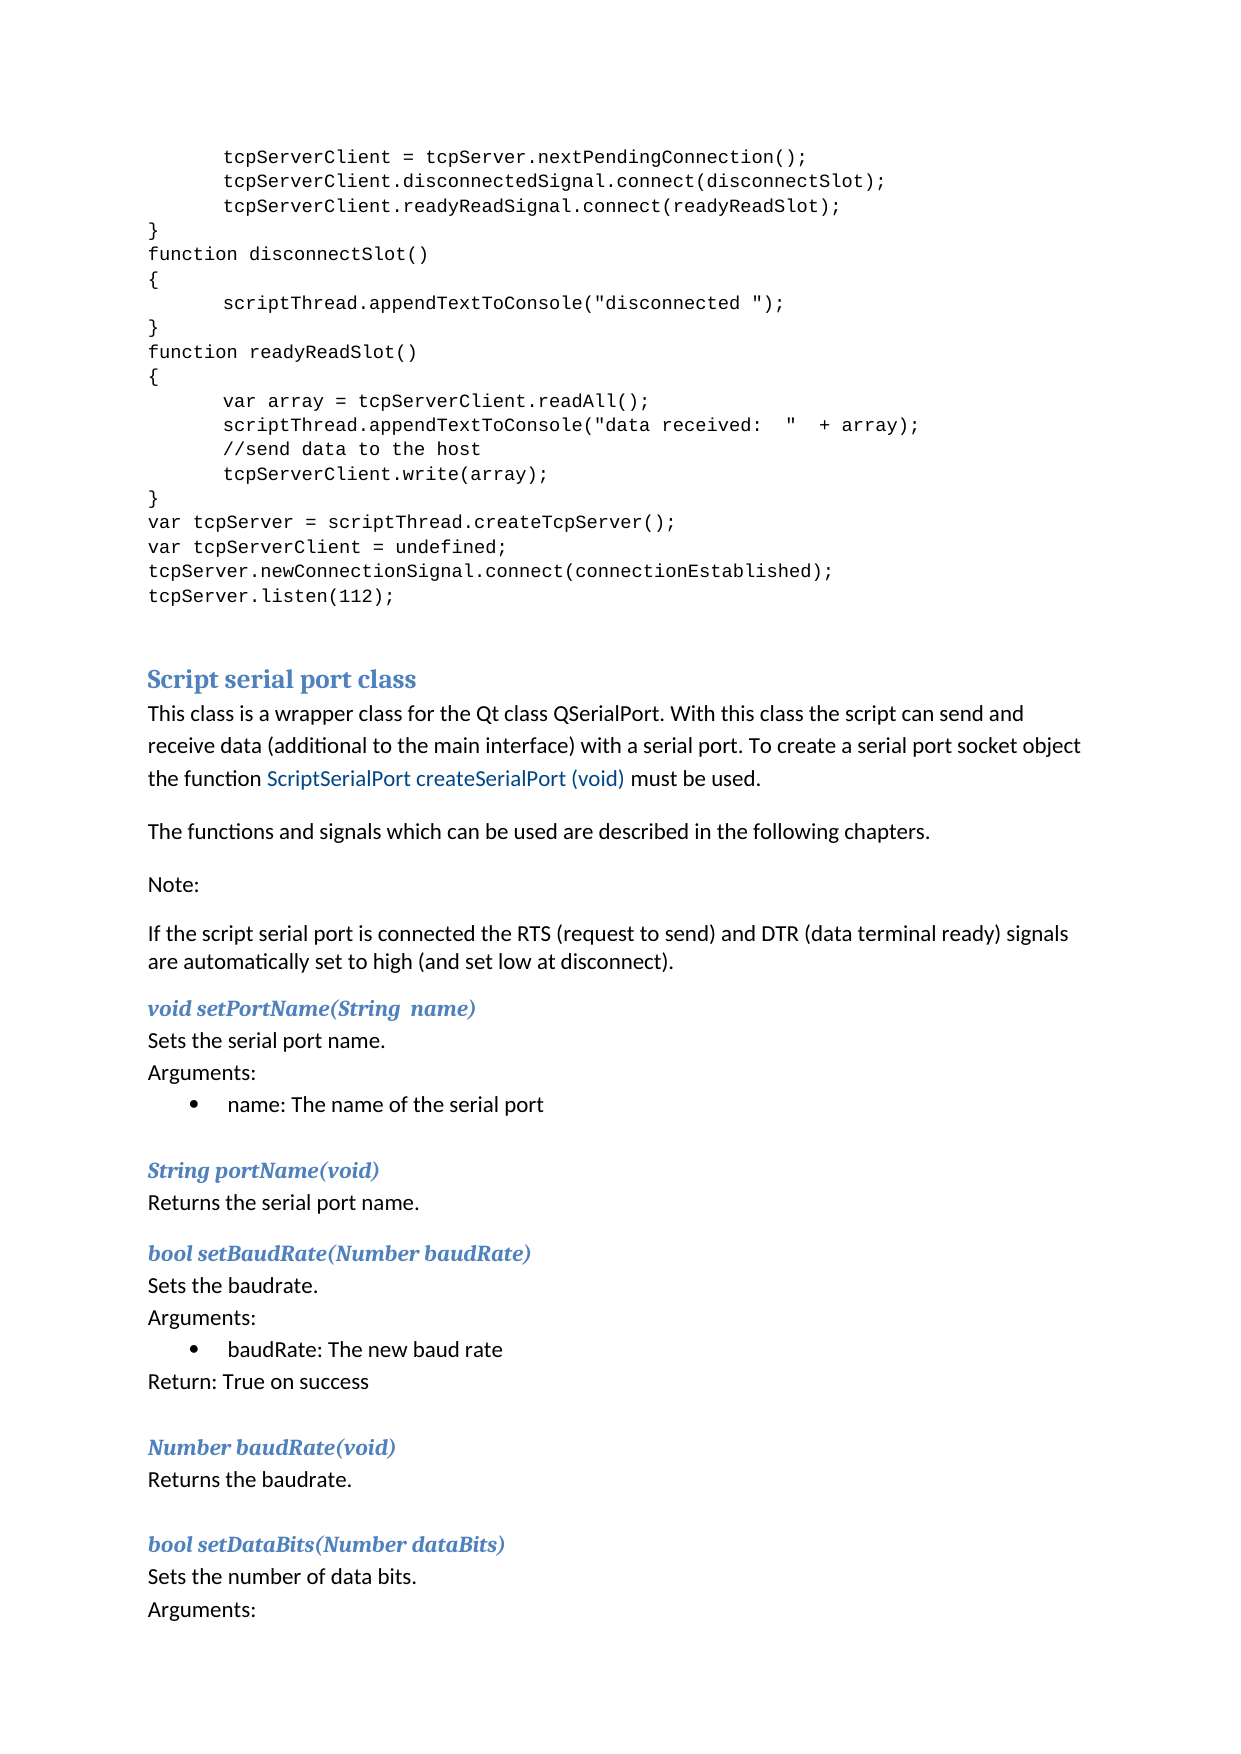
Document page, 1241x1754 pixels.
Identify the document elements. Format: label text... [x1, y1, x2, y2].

text Arguments: [148, 1595, 1093, 1623]
text var array = tcpServerClient.readAll(); [148, 391, 1093, 413]
subtitle Number baudRate(void) [148, 1435, 1093, 1461]
text } [148, 221, 1093, 242]
text var tcpServerClient = undefined; [148, 538, 1093, 559]
text scriptThread.appendTextToConsole("data received: " + array); [148, 416, 1093, 437]
list Note: [148, 870, 1093, 898]
text Returns the baudrate. [148, 1465, 1093, 1493]
text //send data to the host [148, 440, 1093, 461]
text { [148, 367, 1093, 388]
text Arguments: [148, 1058, 1093, 1086]
text tcpServerClient.write(array); [148, 464, 1093, 486]
text tcpServerClient = tcpServer.nextPendingConnection(); [148, 148, 1093, 169]
text function disconnectSlot() [148, 245, 1093, 266]
text Return: True on success [148, 1367, 1093, 1396]
text This class is a wrapper class for the Qt class QSerialPort. With this class the script can send and receive data (additional to the main interface) with a serial port. To create a serial port socket object the function ScriptSerialPort createSerialPort (void) must be used. [148, 699, 1093, 792]
text tcpServerClient.readyReadSignal.connect(readyReadSlot); [148, 196, 1093, 218]
list If the script serial port is connected the RTS (request to send) and DTR (data terminal ready) signals are automatically set to high (and set low at disconnect). [148, 919, 1093, 975]
text { [148, 269, 1093, 291]
text The functions and signals which can be used are described in the following chapters. [148, 817, 1093, 845]
text } [148, 489, 1093, 510]
text Sets the baudrate. [148, 1271, 1093, 1299]
text } [148, 318, 1093, 339]
text Arguments: [148, 1303, 1093, 1331]
text Sets the serial port name. [148, 1026, 1093, 1054]
text tcpServerClient.disconnectedSignal.connect(disconnectSlot); [148, 172, 1093, 193]
subtitle bool setDataBits(Number dataBits) [148, 1532, 1093, 1559]
text tcpServer.newConnectionSignal.connect(connectionEstablished); [148, 562, 1093, 583]
subtitle bool setBaudRate(Number baudRate) [148, 1241, 1093, 1267]
subtitle String portName(void) [148, 1157, 1093, 1184]
list name: The name of the serial port [190, 1090, 1093, 1118]
text tcpServer.listen(112); [148, 586, 1093, 608]
text scriptThread.appendTextToConsole("disconnected "); [148, 294, 1093, 315]
text Returns the serial port name. [148, 1188, 1093, 1216]
text var tcpServer = scriptThread.createTcpServer(); [148, 513, 1093, 534]
text Sets the number of data bits. [148, 1562, 1093, 1591]
subtitle void setPortName(String name) [148, 996, 1093, 1022]
subtitle Script serial port class [148, 664, 1093, 695]
text function readyReadSlot() [148, 343, 1093, 364]
list baudRate: The new baud rate [190, 1335, 1093, 1363]
